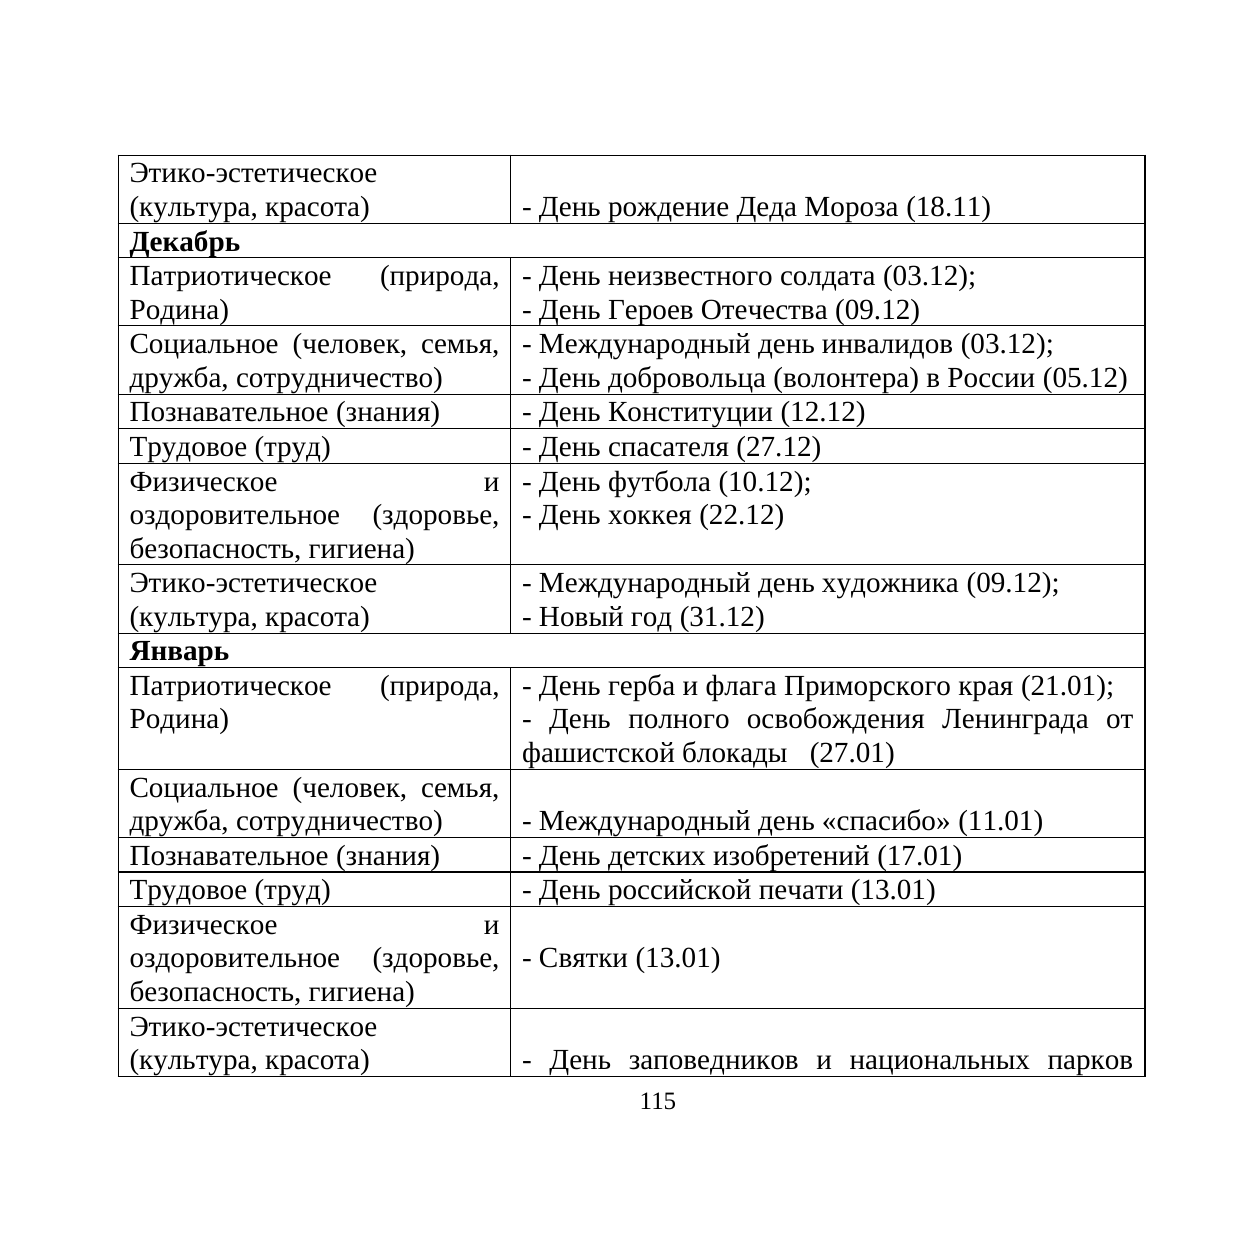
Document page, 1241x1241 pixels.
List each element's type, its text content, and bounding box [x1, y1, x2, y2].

table_cell Физическое и оздоровительное (здоровье, безопасность, гигиена) [119, 907, 510, 1008]
table_cell Трудовое (труд) [119, 429, 510, 463]
table_cell Физическое и оздоровительное (здоровье, безопасность, гигиена) [119, 464, 510, 564]
table_cell - Международный день инвалидов (03.12); - День добровольца (волонтера) в России (05.12) [511, 326, 1144, 393]
table_cell Патриотическое (природа, Родина) [119, 668, 510, 769]
table_cell Патриотическое (природа, Родина) [119, 258, 510, 325]
table_cell Январь [119, 634, 1144, 667]
table_cell Декабрь [119, 224, 1144, 257]
table_cell - День футбола (10.12); - День хоккея (22.12) [511, 464, 1144, 564]
table_cell Социальное (человек, семья, дружба, сотрудничество) [119, 326, 510, 393]
table_cell Познавательное (знания) [119, 395, 510, 428]
table_cell - День заповедников и национальных парков [511, 1009, 1144, 1076]
table_cell Этико-эстетическое (культура, красота) [119, 565, 510, 632]
table_cell - День спасателя (27.12) [511, 429, 1144, 463]
table_cell Трудовое (труд) [119, 873, 510, 906]
table_cell - День российской печати (13.01) [511, 873, 1144, 906]
table_cell - День рождение Деда Мороза (18.11) [511, 156, 1144, 223]
table_cell - День детских изобретений (17.01) [511, 838, 1144, 871]
table_cell - День Конституции (12.12) [511, 395, 1144, 428]
table_cell - Святки (13.01) [511, 907, 1144, 1008]
table_cell - Международный день «спасибо» (11.01) [511, 770, 1144, 837]
table_cell - День герба и флага Приморского края (21.01); - День полного освобождения Ленинграда от фашистской блокады (27.01) [511, 668, 1144, 769]
table_cell Этико-эстетическое (культура, красота) [119, 1009, 510, 1076]
table_cell Социальное (человек, семья, дружба, сотрудничество) [119, 770, 510, 837]
table_cell Познавательное (знания) [119, 838, 510, 871]
table_cell Этико-эстетическое (культура, красота) [119, 156, 510, 223]
table_cell - Международный день художника (09.12); - Новый год (31.12) [511, 565, 1144, 632]
table_cell - День неизвестного солдата (03.12); - День Героев Отечества (09.12) [511, 258, 1144, 325]
